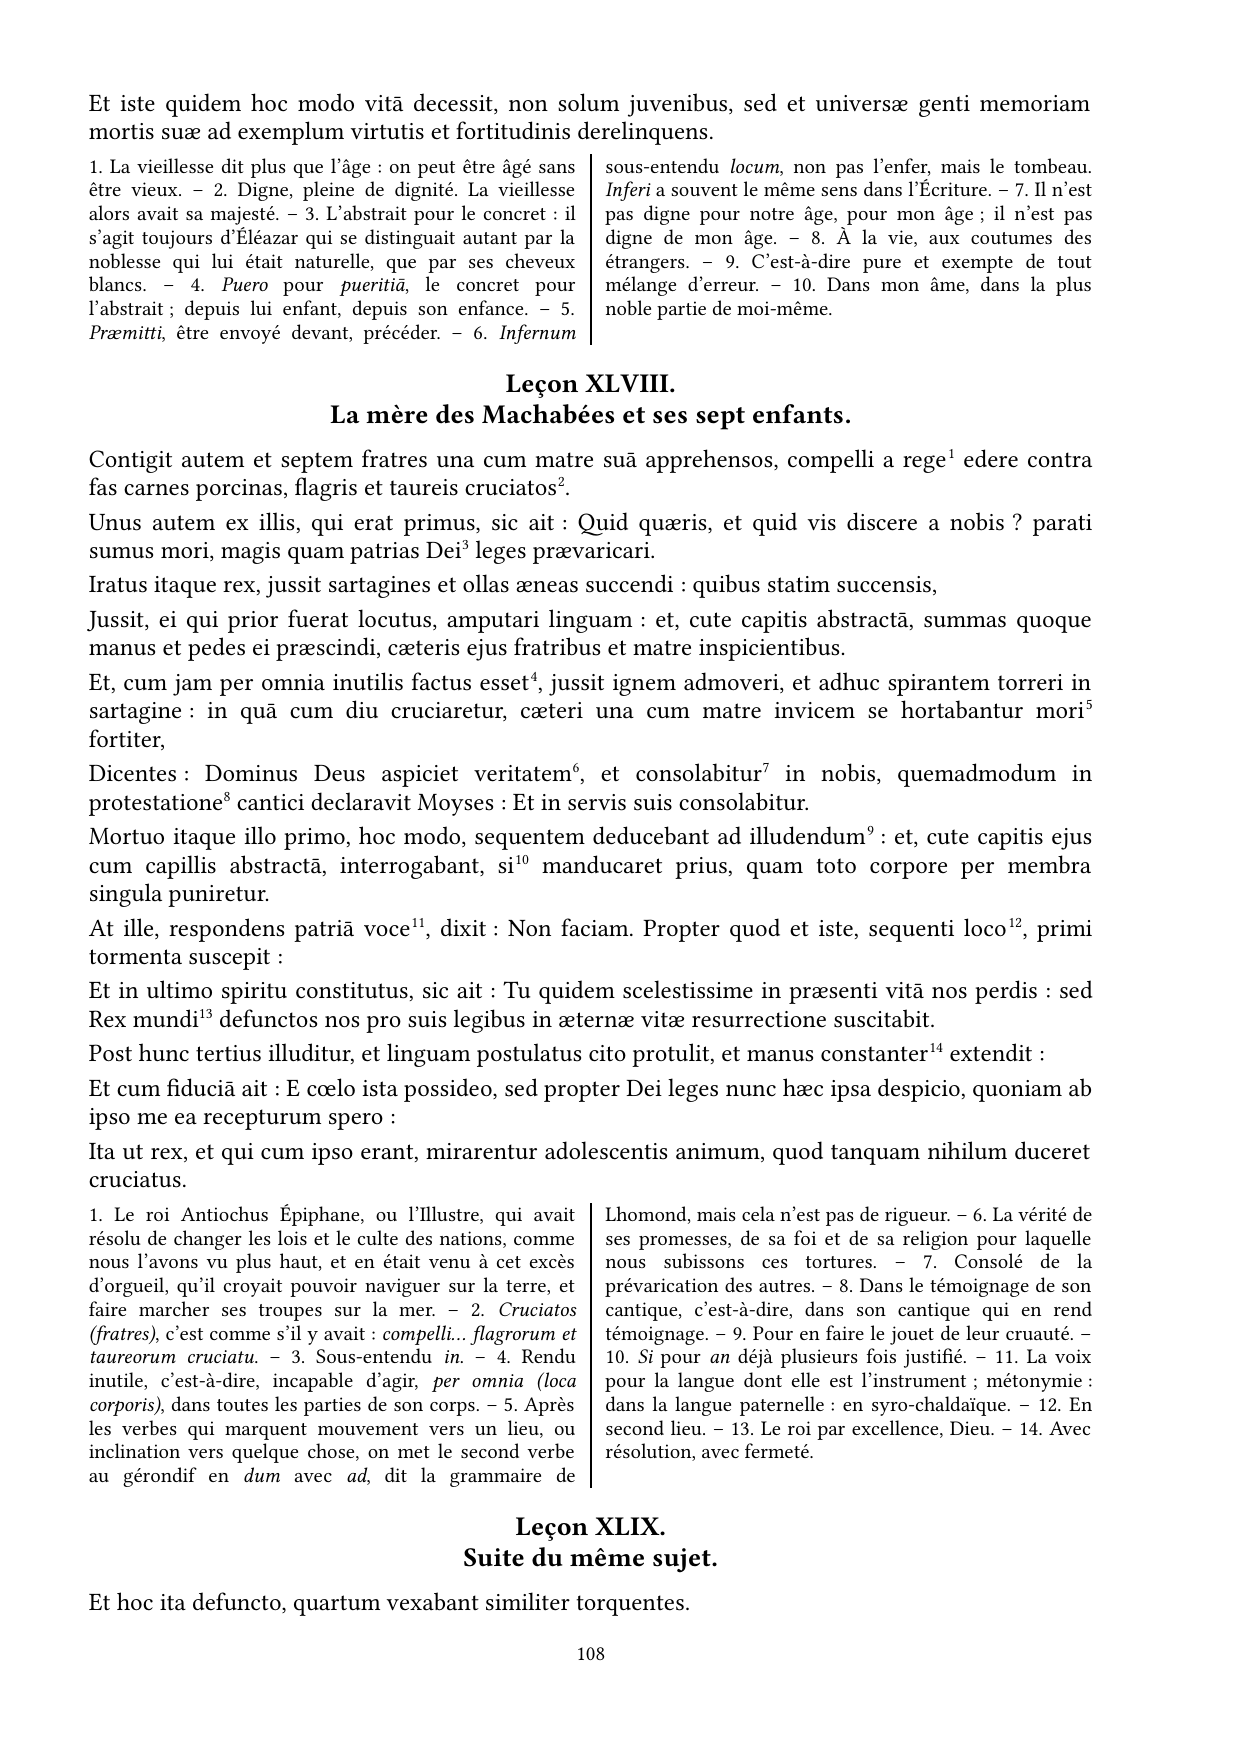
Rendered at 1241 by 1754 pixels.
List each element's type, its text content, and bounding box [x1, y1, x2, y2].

text Jussit, ei qui prior fuerat locutus, amputari linguam : et, cute capitis abstractā, summas quoque manus et pedes ei præscindi, cæteris ejus fratribus et matre inspicientibus. [88, 605, 1093, 662]
text At ille, respondens patriā voce11, dixit : Non faciam. Propter quod et iste, sequenti loco12, primi tormenta suscepit : [88, 914, 1093, 971]
text Mortuo itaque illo primo, hoc modo, sequentem deducebant ad illudendum9 : et, cute capitis ejus cum capillis abstractā, interrogabant, si10 manducaret prius, quam toto corpore per membra singula puniretur. [88, 822, 1093, 908]
text Et in ultimo spiritu constitutus, sic ait : Tu quidem scelestissime in præsenti vitā nos perdis : sed Rex mundi13 defunctos nos pro suis legibus in æternæ vitæ resurrectione suscitabit. [88, 977, 1093, 1034]
text Contigit autem et septem fratres una cum matre suā apprehensos, compelli a rege1 edere contra fas carnes porcinas, flagris et taureis cruciatos2. [88, 445, 1093, 502]
text 1. La vieillesse dit plus que l’âge : on peut être âgé sans être vieux. – 2. Digne, pleine de dignité. La vieillesse alors avait sa majesté. – 3. L’abstrait pour le concret : il s’agit toujours d’Éléazar qui se distinguait autant par la noblesse qui lui était naturelle, que par ses cheveux blancs. – 4. Puero pour pueritiā, le concret pour l’abstrait ; depuis lui enfant, depuis son enfance. – 5. Præmitti, être envoyé devant, précéder. – 6. Infernum [88, 154, 576, 344]
text Iratus itaque rex, jussit sartagines et ollas æneas succendi : quibus statim succensis, [88, 571, 1093, 599]
text Unus autem ex illis, qui erat primus, sic ait : Quid quæris, et quid vis discere a nobis ? parati sumus mori, magis quam patrias Dei3 leges prævaricari. [88, 508, 1093, 565]
text 1. Le roi Antiochus Épiphane, ou l’Illustre, qui avait résolu de changer les lois et le culte des nations, comme nous l’avons vu plus haut, et en était venu à cet excès d’orgueil, qu’il croyait pouvoir naviguer sur la terre, et faire marcher ses troupes sur la mer. – 2. Cruciatos (fratres), c’est comme s’il y avait : compelli… flagrorum et taureorum cruciatu. – 3. Sous-entendu in. – 4. Rendu inutile, c’est-à-dire, incapable d’agir, per omnia (loca corporis), dans toutes les parties de son corps. – 5. Après les verbes qui marquent mouvement vers un lieu, ou inclination vers quelque chose, on met le second verbe au gérondif en dum avec ad, dit la grammaire de [88, 1203, 576, 1488]
text Et, cum jam per omnia inutilis factus esset4, jussit ignem admoveri, et adhuc spirantem torreri in sartagine : in quā cum diu cruciaretur, cæteri una cum matre invicem se hortabantur mori5 fortiter, [88, 668, 1093, 753]
text Dicentes : Dominus Deus aspiciet veritatem6, et consolabitur7 in nobis, quemadmodum in protestatione8 cantici declaravit Moyses : Et in servis suis consolabitur. [88, 759, 1093, 816]
text Et cum fiduciā ait : E cœlo ista possideo, sed propter Dei leges nunc hæc ipsa despicio, quoniam ab ipso me ea recepturum spero : [88, 1074, 1093, 1131]
text Et iste quidem hoc modo vitā decessit, non solum juvenibus, sed et universæ genti memoriam mortis suæ ad exemplum virtutis et fortitudinis derelinquens. [88, 88, 1093, 146]
text Lhomond, mais cela n’est pas de rigueur. – 6. La vérité de ses promesses, de sa foi et de sa religion pour laquelle nous subissons ces tortures. – 7. Consolé de la prévarication des autres. – 8. Dans le témoignage de son cantique, c’est-à-dire, dans son cantique qui en rend témoignage. – 9. Pour en faire le jouet de leur cruauté. – 10. Si pour an déjà plusieurs fois justifié. – 11. La voix pour la langue dont elle est l’instrument ; métonymie : dans la langue paternelle : en syro-chaldaïque. – 12. En second lieu. – 13. Le roi par excellence, Dieu. – 14. Avec résolution, avec fermeté. [605, 1203, 1093, 1464]
text sous-entendu locum, non pas l’enfer, mais le tombeau. Inferi a souvent le même sens dans l’Écriture. – 7. Il n’est pas digne pour notre âge, pour mon âge ; il n’est pas digne de mon âge. – 8. À la vie, aux coutumes des étrangers. – 9. C’est-à-dire pure et exempte de tout mélange d’erreur. – 10. Dans mon âme, dans la plus noble partie de moi-même. [605, 154, 1093, 321]
text Ita ut rex, et qui cum ipso erant, mirarentur adolescentis animum, quod tanquam nihilum duceret cruciatus. [88, 1137, 1093, 1194]
text Leçon XLVIII. La mère des Machabées et ses sept enfants. [88, 368, 1093, 430]
text Post hunc tertius illuditur, et linguam postulatus cito protulit, et manus constanter14 extendit : [88, 1039, 1093, 1068]
text Et hoc ita defuncto, quartum vexabant similiter torquentes. [88, 1588, 1093, 1616]
text Leçon XLIX. Suite du même sujet. [88, 1511, 1093, 1573]
